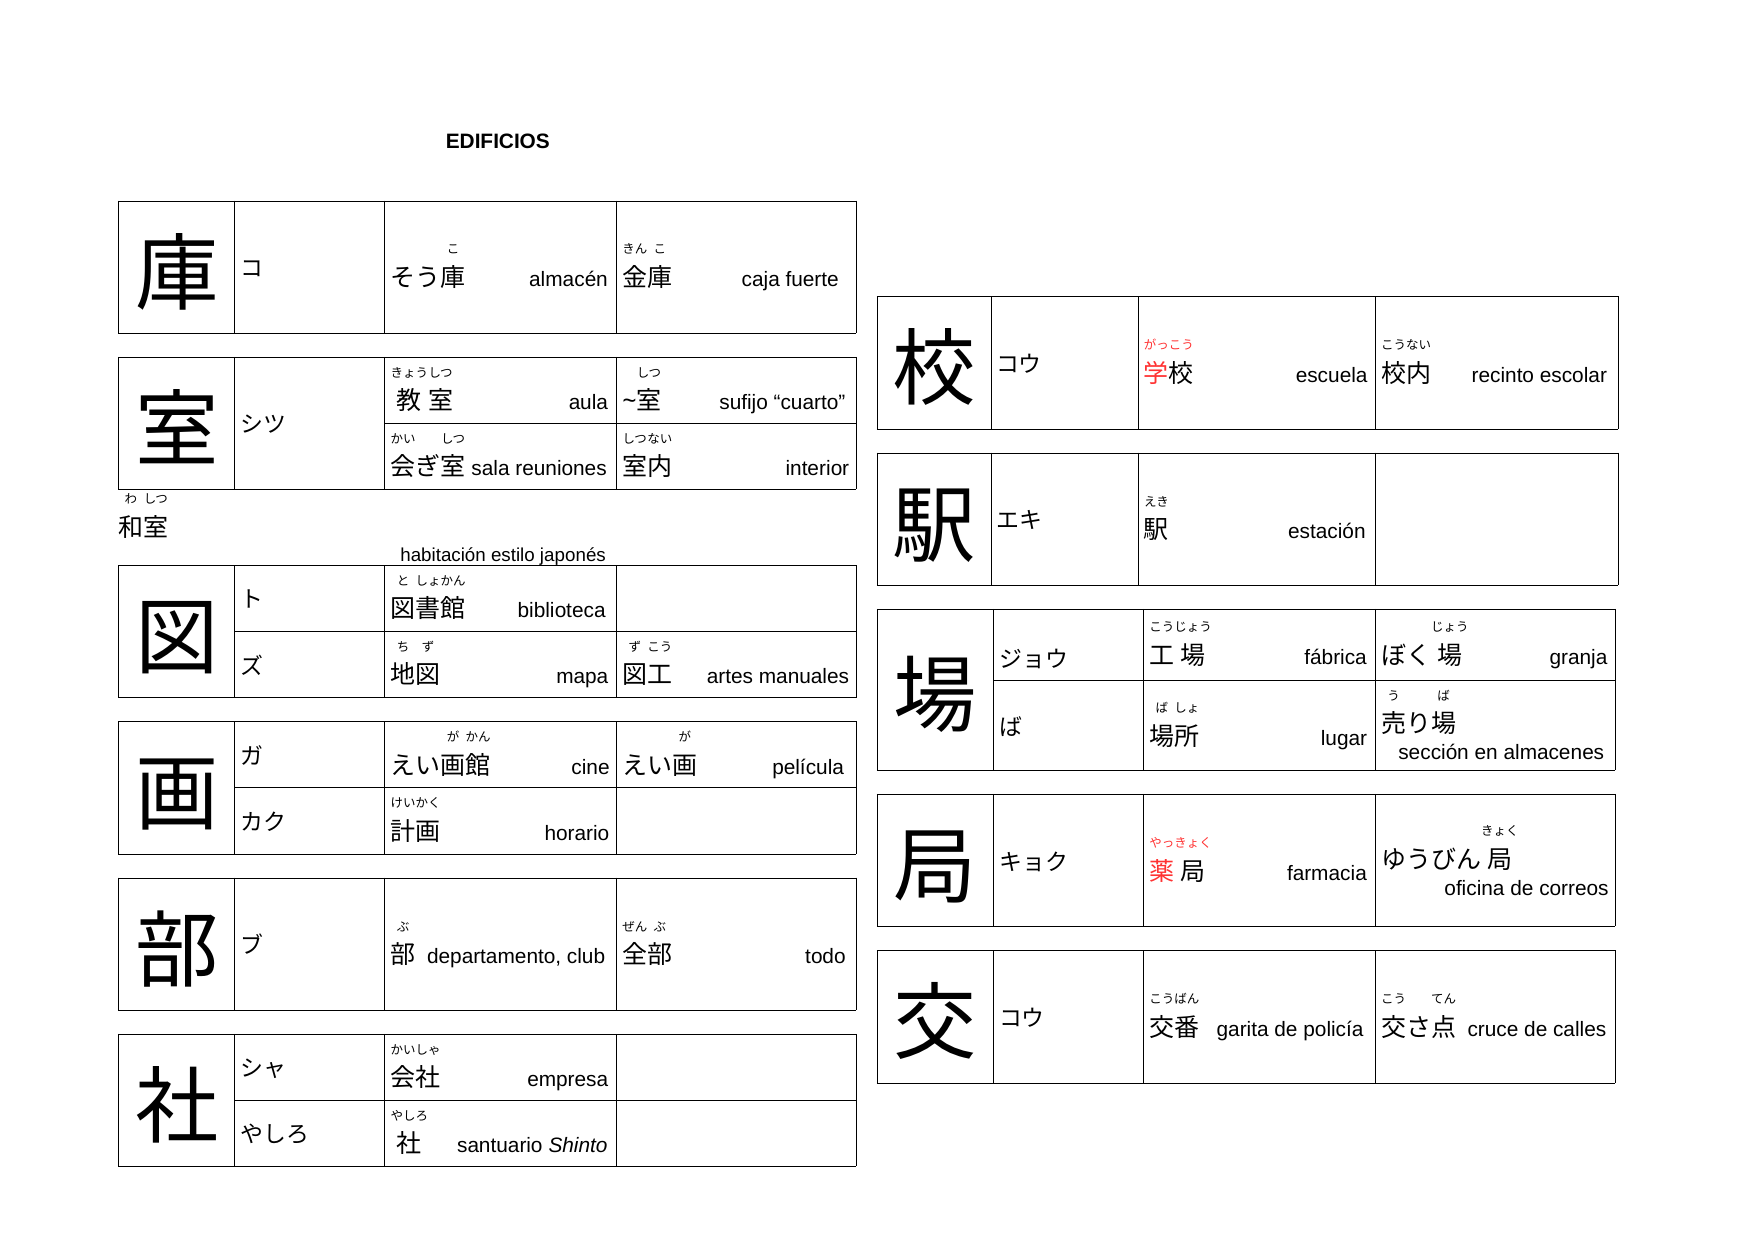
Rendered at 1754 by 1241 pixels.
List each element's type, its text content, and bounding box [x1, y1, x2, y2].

table_cell [617, 1101, 856, 1166]
table_header えい画が película [617, 722, 856, 787]
table_header 学がっ校こう escuela [1139, 297, 1375, 428]
table_header 画 [119, 722, 234, 853]
table_header 交こう番ばん garita de policía [1144, 951, 1375, 1082]
table_header エキ [992, 454, 1138, 585]
table_header 社 [119, 1035, 234, 1166]
table_cell 売うり場ば sección en almacenes [1376, 681, 1615, 770]
table_header 駅 [878, 454, 991, 585]
table_header [1376, 454, 1618, 585]
table_header 会かい社しゃ empresa [385, 1035, 616, 1100]
table_cell ズ [235, 632, 384, 697]
table_header シャ [235, 1035, 384, 1100]
table_header ~室しつ sufijo “cuarto” [617, 358, 856, 423]
table_cell ば [994, 681, 1143, 770]
table_header 庫 [119, 202, 234, 333]
table_header [617, 1035, 856, 1100]
table_header そう庫こ almacén [385, 202, 616, 333]
table_header 部 [119, 879, 234, 1010]
table_header ぼく場じょう granja [1376, 610, 1615, 680]
table_header 工こう場じょう fábrica [1144, 610, 1375, 680]
table_header 金きん庫こ caja fuerte [617, 202, 856, 333]
table_cell 計けい画かく horario [385, 788, 616, 853]
text habitación estilo japonés [118, 543, 877, 565]
table_cell カク [235, 788, 384, 853]
table_cell 地ち図ず mapa [385, 632, 616, 697]
table_header ゆうびん局きょく oficina de correos [1376, 795, 1615, 926]
table_header 図と書しょ館かん biblioteca [385, 566, 616, 631]
table_header ジョウ [994, 610, 1143, 680]
table_header コウ [992, 297, 1138, 428]
table_cell 室しつ内ない interior [617, 424, 856, 489]
table_header 局 [878, 795, 993, 926]
table_header 部ぶ departamento, club [385, 879, 616, 1010]
table_header [617, 566, 856, 631]
table_cell 場ば所しょ lugar [1144, 681, 1375, 770]
table_header ブ [235, 879, 384, 1010]
table_cell 会かいぎ室しつ sala reuniones [385, 424, 616, 489]
table_header シツ [235, 358, 384, 489]
table_cell [617, 788, 856, 853]
table_header 薬やっ局きょく farmacia [1144, 795, 1375, 926]
table_header 交 [878, 951, 993, 1082]
table_header 駅えき estación [1139, 454, 1375, 585]
text EDIFICIOS [118, 129, 877, 153]
table_header 交こうさ点てん cruce de calles [1376, 951, 1615, 1082]
table_header 室 [119, 358, 234, 489]
table_cell 図ず工こう artes manuales [617, 632, 856, 697]
table_header コ [235, 202, 384, 333]
table_header 教きょう室しつ aula [385, 358, 616, 423]
table_header 校 [878, 297, 991, 428]
table_header 校こう内ない recinto escolar [1376, 297, 1618, 428]
table_header 図 [119, 566, 234, 697]
table_cell やしろ [235, 1101, 384, 1166]
text 和わ室しつ [118, 489, 877, 543]
table_header ト [235, 566, 384, 631]
table_header コウ [994, 951, 1143, 1082]
table_header 場 [878, 610, 993, 770]
table_header 全ぜん部ぶ todo [617, 879, 856, 1010]
table_cell 社やしろ santuario Shinto [385, 1101, 616, 1166]
table_header ガ [235, 722, 384, 787]
table_header えい画が館かん cine [385, 722, 616, 787]
table_header キョク [994, 795, 1143, 926]
